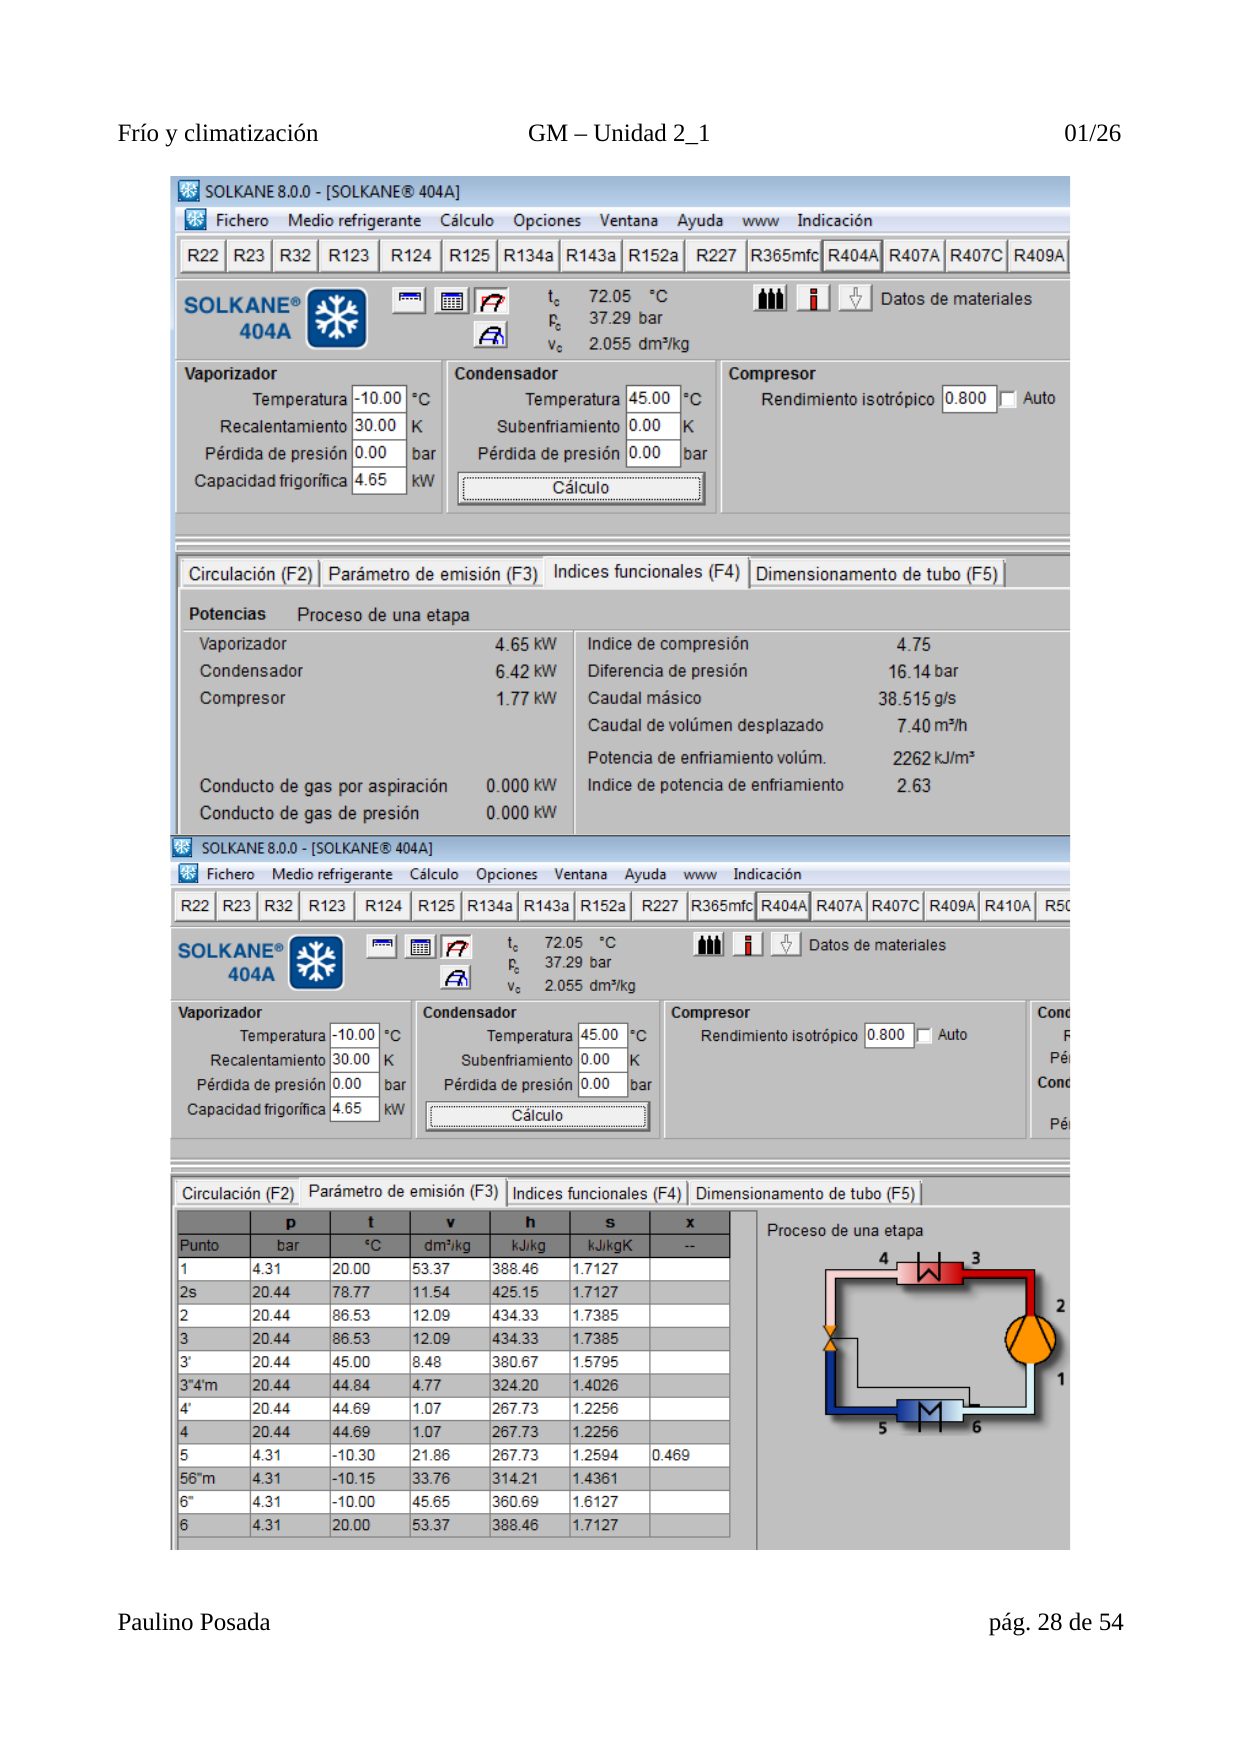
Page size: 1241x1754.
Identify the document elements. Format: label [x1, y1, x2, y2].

picture [170, 176, 1071, 1550]
